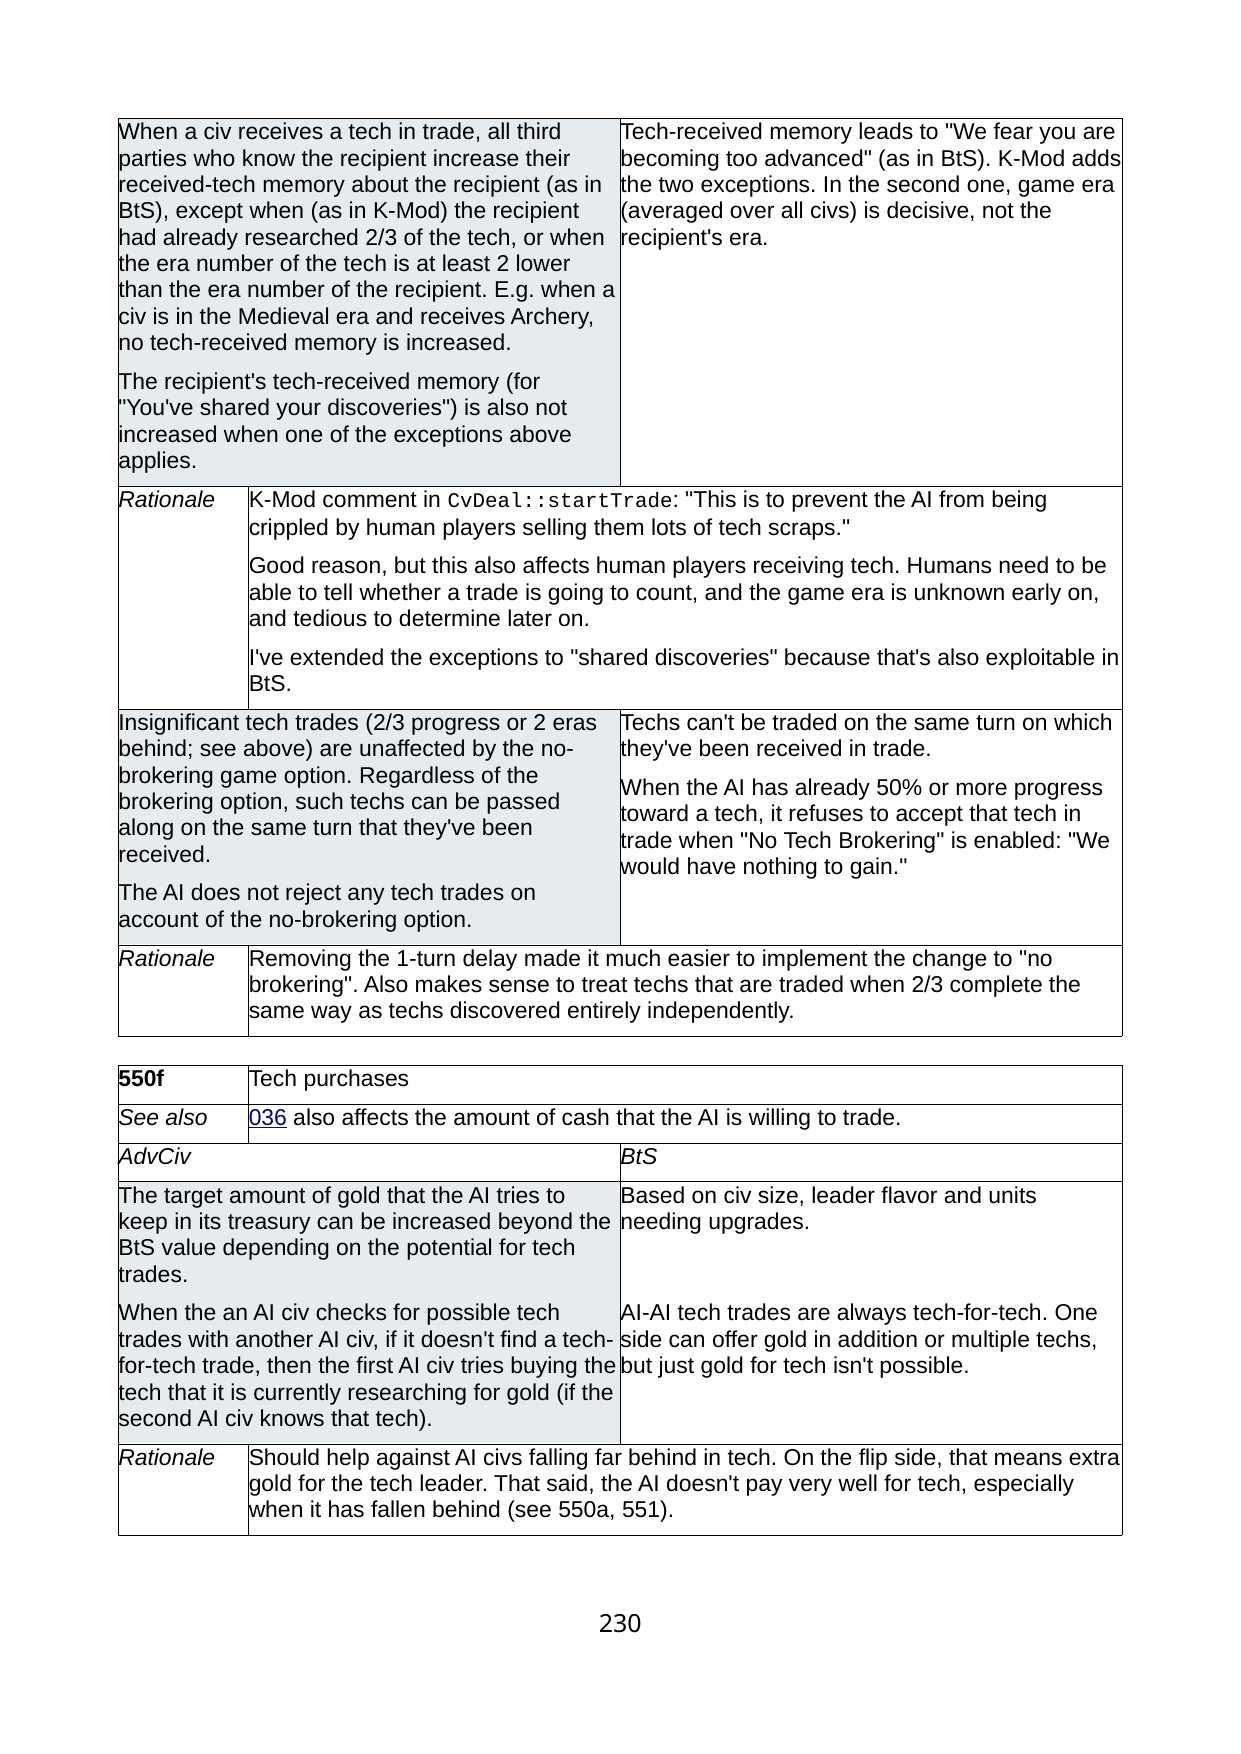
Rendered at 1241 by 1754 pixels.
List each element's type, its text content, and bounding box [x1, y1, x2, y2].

table_cell K-Mod comment in CvDeal::startTrade: "This is to prevent the AI from being crippled by human players selling them lots of tech scraps." Good reason, but this also affects human players receiving tech. Humans need to be able to tell whether a trade is going to count, and the game era is unknown early on, and tedious to determine later on. I've extended the exceptions to "shared discoveries" because that's also exploitable in BtS. [249, 487, 1122, 709]
table_cell AdvCiv [119, 1144, 620, 1181]
table_cell Rationale [119, 487, 248, 709]
table_cell Rationale [119, 946, 248, 1036]
table_cell Tech-received memory leads to "We fear you are becoming too advanced" (as in BtS). K-Mod adds the two exceptions. In the second one, game era (averaged over all civs) is decisive, not the recipient's era. [621, 119, 1122, 486]
table_cell Removing the 1-turn delay made it much easier to implement the change to "no brokering". Also makes sense to treat techs that are traded when 2/3 complete the same way as techs discovered entirely independently. [249, 946, 1122, 1036]
table_cell Techs can't be traded on the same turn on which they've been received in trade. When the AI has already 50% or more progress toward a tech, it refuses to accept that tech in trade when "No Tech Brokering" is enabled: "We would have nothing to gain." [621, 710, 1122, 944]
table_cell When a civ receives a tech in trade, all third parties who know the recipient increase their received-tech memory about the recipient (as in BtS), except when (as in K-Mod) the recipient had already researched 2/3 of the tech, or when the era number of the tech is at least 2 lower than the era number of the recipient. E.g. when a civ is in the Medieval era and receives Archery, no tech-received memory is increased. The recipient's tech-received memory (for "You've shared your discoveries") is also not increased when one of the exceptions above applies. [119, 119, 620, 486]
table_cell 036 also affects the amount of cash that the AI is willing to trade. [249, 1105, 1122, 1143]
table_header Tech purchases [249, 1066, 1122, 1104]
table_cell Should help against AI civs falling far behind in tech. On the flip side, that means extra gold for the tech leader. That said, the AI doesn't pay very well for tech, especially when it has fallen behind (see 550a, 551). [249, 1445, 1122, 1535]
table_cell Based on civ size, leader flavor and units needing upgrades. AI-AI tech trades are always tech-for-tech. One side can offer gold in addition or multiple techs, but just gold for tech isn't possible. [621, 1182, 1122, 1443]
table_cell Rationale [119, 1445, 248, 1535]
table_cell BtS [621, 1144, 1122, 1181]
table_cell Insignificant tech trades (2/3 progress or 2 eras behind; see above) are unaffected by the no-brokering game option. Regardless of the brokering option, such techs can be passed along on the same turn that they've been received. The AI does not reject any tech trades on account of the no-brokering option. [119, 710, 620, 944]
table_header 550f [119, 1066, 248, 1104]
table_cell The target amount of gold that the AI tries to keep in its treasury can be increased beyond the BtS value depending on the potential for tech trades. When the an AI civ checks for possible tech trades with another AI civ, if it doesn't find a tech-for-tech trade, then the first AI civ tries buying the tech that it is currently researching for gold (if the second AI civ knows that tech). [119, 1182, 620, 1443]
table_cell See also [119, 1105, 248, 1143]
